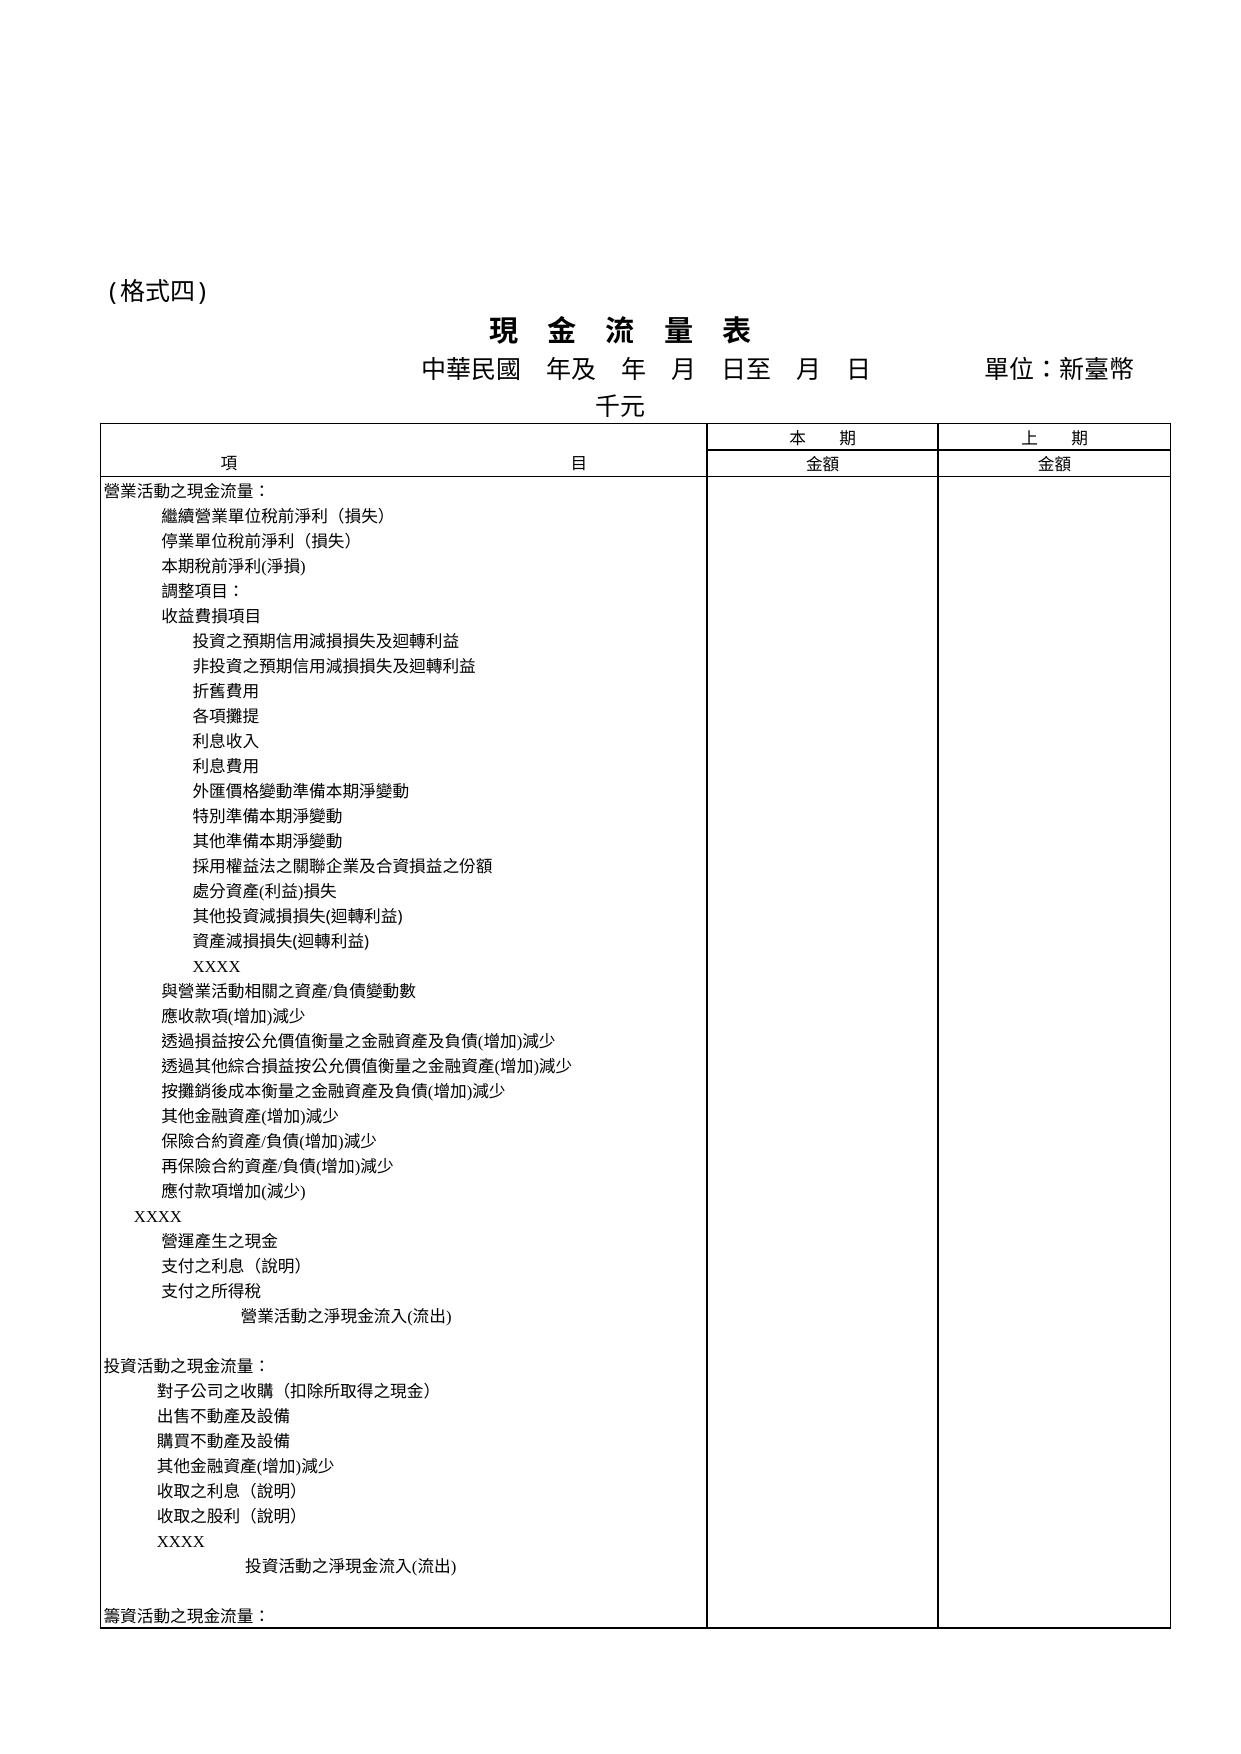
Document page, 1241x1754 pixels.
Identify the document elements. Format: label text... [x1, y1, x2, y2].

table_header 本 期 [708, 424, 937, 449]
text 現 金 流 量 表 [105, 308, 1135, 350]
text 中華民國 年及 年 月 日至 月 日 單位：新臺幣千元 [105, 350, 1135, 422]
text (格式四) [105, 271, 1135, 308]
table_header 上 期 [939, 424, 1170, 449]
table_cell 金額 [708, 451, 937, 476]
table_cell 營業活動之現金流量： 繼續營業單位稅前淨利（損失） 停業單位稅前淨利（損失） 本期稅前淨利(淨損) 調整項目： 收益費損項目 投資之預期信用減損損失及迴轉利益 非投資之預期信用減損損失及迴轉利益 折舊費用 各項攤提 利息收入 利息費用 外匯價格變動準備本期淨變動 特別準備本期淨變動 其他準備本期淨變動 採用權益法之關聯企業及合資損益之份額 處分資產(利益)損失 其他投資減損損失(迴轉利益) 資產減損損失(迴轉利益) XXXX 與營業活動相關之資產/負債變動數 應收款項(增加)減少 透過損益按公允價值衡量之金融資產及負債(增加)減少 透過其他綜合損益按公允價值衡量之金融資產(增加)減少 按攤銷後成本衡量之金融資產及負債(增加)減少 其他金融資產(增加)減少 保險合約資產/負債(增加)減少 再保險合約資產/負債(增加)減少 應付款項增加(減少) XXXX 營運產生之現金 支付之利息（說明） 支付之所得稅 營業活動之淨現金流入(流出) 投資活動之現金流量： 對子公司之收購（扣除所取得之現金） 出售不動產及設備 購買不動產及設備 其他金融資產(增加)減少 收取之利息（說明） 收取之股利（說明） XXXX 投資活動之淨現金流入(流出) 籌資活動之現金流量： [101, 477, 706, 1627]
table_cell [939, 477, 1170, 1627]
table_header 項 目 [101, 424, 706, 476]
table_cell 金額 [939, 451, 1170, 476]
table_cell [708, 477, 937, 1627]
